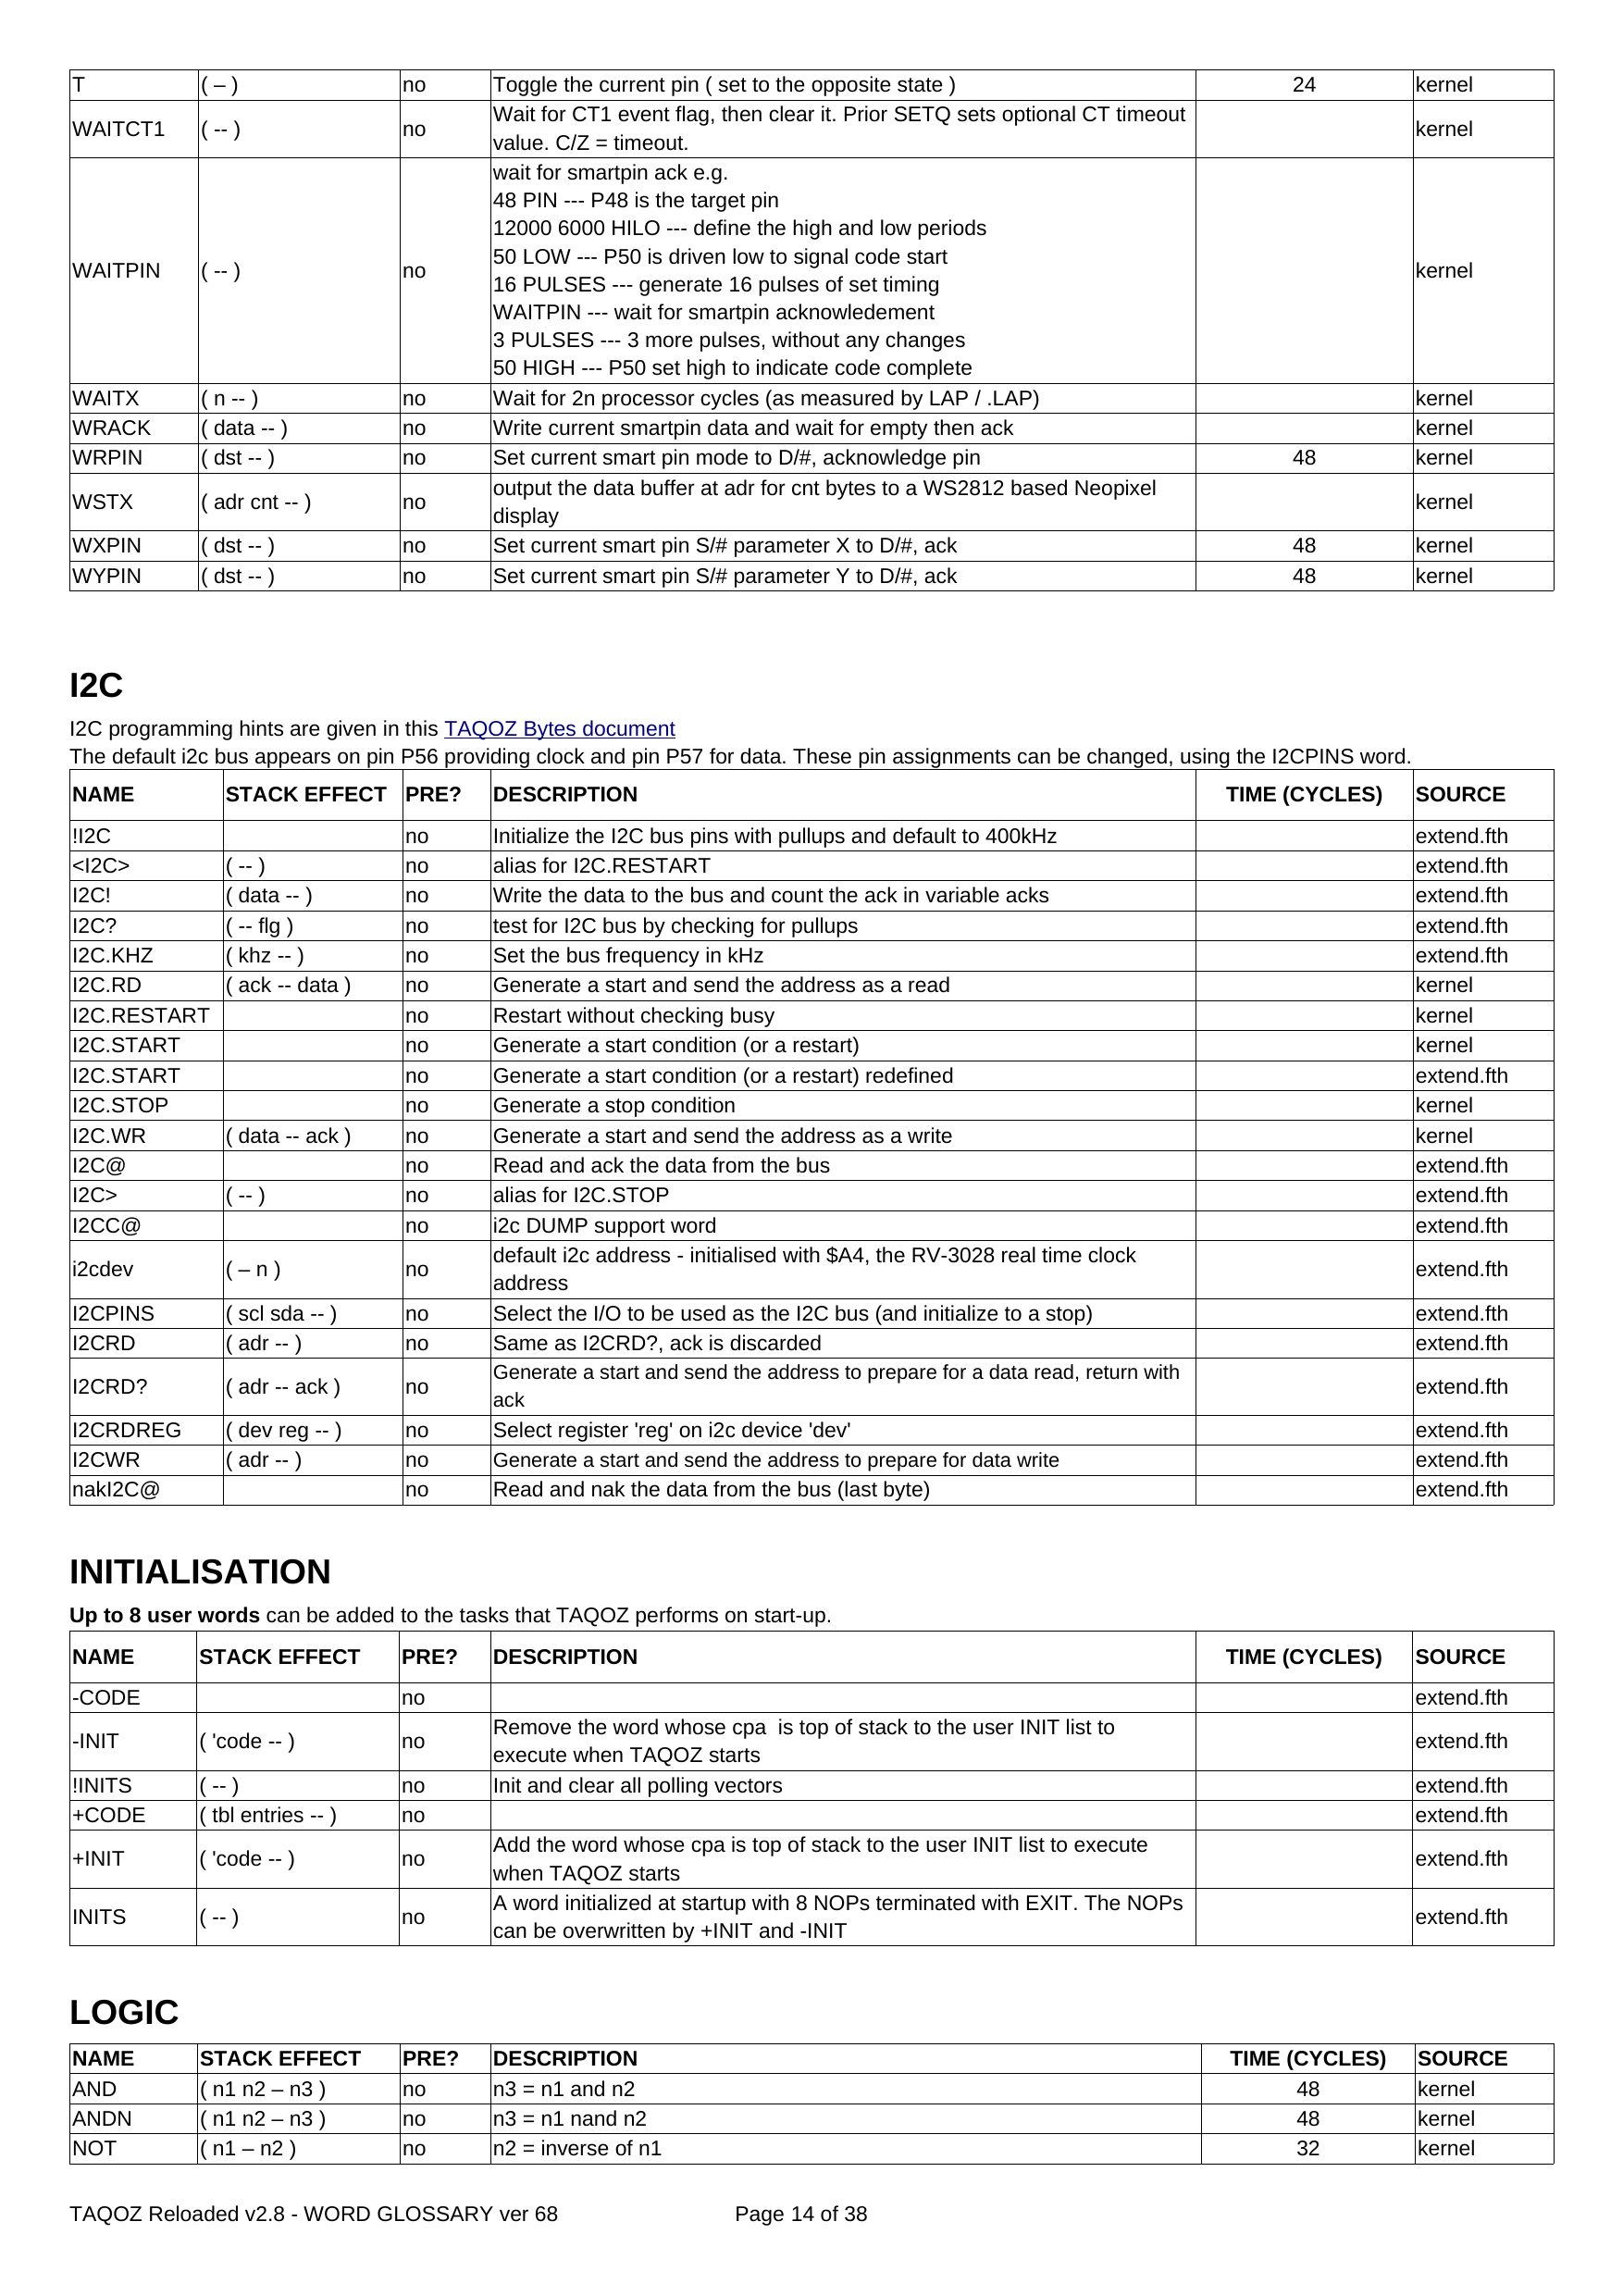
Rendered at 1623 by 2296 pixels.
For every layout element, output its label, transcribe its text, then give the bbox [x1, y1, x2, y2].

table_cell Set the bus frequency in kHz [491, 941, 1196, 970]
table_header TIME (CYCLES) [1196, 770, 1413, 820]
table_cell ( n1 – n2 ) [198, 2134, 400, 2164]
table_cell ( -- ) [224, 1181, 403, 1210]
table_cell Restart without checking busy [491, 1001, 1196, 1030]
table_cell AND [70, 2074, 197, 2104]
table_cell i2cdev [70, 1241, 223, 1297]
table_cell WRPIN [70, 444, 198, 473]
table_cell no [401, 384, 490, 413]
table_cell kernel [1414, 474, 1554, 530]
table_cell no [403, 851, 490, 880]
table_header DESCRIPTION [491, 1632, 1196, 1682]
table_cell no [403, 912, 490, 940]
table_cell ( – ) [199, 70, 400, 99]
table_cell +INIT [70, 1831, 196, 1888]
table_cell extend.fth [1413, 1831, 1554, 1888]
table_cell 48 [1202, 2104, 1415, 2133]
table_cell Write the data to the bus and count the ack in variable acks [491, 881, 1196, 911]
table_cell ANDN [70, 2104, 197, 2133]
table_cell kernel [1414, 531, 1554, 561]
table_cell kernel [1414, 1091, 1554, 1120]
table_cell extend.fth [1414, 1299, 1554, 1328]
table_cell Init and clear all polling vectors [491, 1771, 1196, 1800]
table_cell Generate a start and send the address to prepare for a data read, return with ack [491, 1359, 1196, 1415]
table_cell WRACK [70, 414, 198, 442]
table_cell [224, 1476, 403, 1505]
table_cell [1196, 1329, 1413, 1358]
table_cell no [400, 1801, 490, 1830]
table_cell [1196, 1771, 1412, 1800]
table_cell [1196, 384, 1413, 413]
table_cell extend.fth [1414, 1061, 1554, 1090]
table_cell kernel [1414, 158, 1554, 383]
table_cell extend.fth [1414, 1211, 1554, 1240]
table_cell extend.fth [1414, 1359, 1554, 1415]
table_header TIME (CYCLES) [1202, 2044, 1415, 2073]
table_cell [1196, 1831, 1412, 1888]
table_cell ( ack -- data ) [224, 972, 403, 1000]
table_cell ( data -- ack ) [224, 1121, 403, 1150]
table_cell [1196, 972, 1413, 1000]
table_cell ( dev reg -- ) [224, 1416, 403, 1445]
table_cell WAITX [70, 384, 198, 413]
table_cell extend.fth [1414, 1181, 1554, 1210]
table_cell ( n -- ) [199, 384, 400, 413]
table_cell I2CRDREG [70, 1416, 223, 1445]
table_cell no [400, 1683, 490, 1712]
table_cell I2C.RD [70, 972, 223, 1000]
table_cell ( – n ) [224, 1241, 403, 1297]
table_cell 48 [1196, 444, 1413, 473]
table_cell [1196, 1181, 1413, 1210]
table_cell no [400, 1771, 490, 1800]
table_cell Toggle the current pin ( set to the opposite state ) [491, 70, 1196, 99]
table_cell I2C.START [70, 1031, 223, 1061]
table_cell 48 [1196, 562, 1413, 590]
table_cell [1196, 1801, 1412, 1830]
table_cell -CODE [70, 1683, 196, 1712]
table_cell no [403, 1151, 490, 1180]
table_cell extend.fth [1413, 1683, 1554, 1712]
table_cell kernel [1414, 972, 1554, 1000]
table_cell no [401, 444, 490, 473]
table_cell kernel [1414, 414, 1554, 442]
table_cell ( dst -- ) [199, 562, 400, 590]
table_cell I2C.STOP [70, 1091, 223, 1120]
table_cell no [403, 1476, 490, 1505]
table_cell ( -- ) [199, 158, 400, 383]
table_cell Add the word whose cpa is top of stack to the user INIT list to execute when TAQOZ starts [491, 1831, 1196, 1888]
table_cell 24 [1196, 70, 1413, 99]
table_cell [1196, 1211, 1413, 1240]
table_cell [1196, 1713, 1412, 1769]
table_cell no [401, 414, 490, 442]
table_cell no [403, 972, 490, 1000]
table_cell I2C.START [70, 1061, 223, 1090]
table_cell [224, 821, 403, 850]
table_cell no [403, 1299, 490, 1328]
table_cell WSTX [70, 474, 198, 530]
table_cell kernel [1414, 70, 1554, 99]
table_cell ( adr -- ) [224, 1329, 403, 1358]
table_cell [224, 1091, 403, 1120]
table_cell kernel [1416, 2134, 1554, 2164]
table_cell [1196, 1446, 1413, 1474]
table_cell [1196, 1091, 1413, 1120]
table_cell ( khz -- ) [224, 941, 403, 970]
table_cell no [403, 1121, 490, 1150]
table_cell A word initialized at startup with 8 NOPs terminated with EXIT. The NOPs can be overwritten by +INIT and -INIT [491, 1889, 1196, 1945]
table_cell extend.fth [1414, 851, 1554, 880]
table_cell no [400, 1831, 490, 1888]
table_cell kernel [1416, 2074, 1554, 2104]
table_cell extend.fth [1414, 1476, 1554, 1505]
table_cell [1196, 941, 1413, 970]
table_cell alias for I2C.RESTART [491, 851, 1196, 880]
subtitle LOGIC [69, 1992, 1554, 2032]
table_cell [1196, 1683, 1412, 1712]
table_cell [1196, 158, 1413, 383]
table_cell [1196, 1151, 1413, 1180]
table_cell kernel [1414, 1121, 1554, 1150]
table_cell [491, 1801, 1196, 1830]
table_cell ( -- ) [197, 1771, 399, 1800]
table_cell Wait for CT1 event flag, then clear it. Prior SETQ sets optional CT timeout value. C/Z = timeout. [491, 101, 1196, 157]
table_cell [1196, 851, 1413, 880]
table_cell ( tbl entries -- ) [197, 1801, 399, 1830]
table_cell WXPIN [70, 531, 198, 561]
table_cell Generate a start and send the address as a write [491, 1121, 1196, 1150]
table_cell [1196, 414, 1413, 442]
table_cell -INIT [70, 1713, 196, 1769]
table_cell extend.fth [1414, 1329, 1554, 1358]
table_cell NOT [70, 2134, 197, 2164]
table_cell no [400, 1889, 490, 1945]
table_cell I2C? [70, 912, 223, 940]
table_header PRE? [400, 1632, 490, 1682]
table_cell [1196, 1241, 1413, 1297]
table_cell [1196, 474, 1413, 530]
table_header NAME [70, 1632, 196, 1682]
table_cell n2 = inverse of n1 [491, 2134, 1201, 2164]
table_cell test for I2C bus by checking for pullups [491, 912, 1196, 940]
table_header DESCRIPTION [491, 770, 1196, 820]
table_cell +CODE [70, 1801, 196, 1830]
table_cell [224, 1061, 403, 1090]
table_cell ( n1 n2 – n3 ) [198, 2104, 400, 2133]
table_cell WYPIN [70, 562, 198, 590]
subtitle I2C [69, 664, 1554, 705]
table_header STACK EFFECT [224, 770, 403, 820]
table_cell I2C.WR [70, 1121, 223, 1150]
table_header STACK EFFECT [198, 2044, 400, 2073]
table_cell Select register 'reg' on i2c device 'dev' [491, 1416, 1196, 1445]
table_cell I2C.RESTART [70, 1001, 223, 1030]
table_cell n3 = n1 nand n2 [491, 2104, 1201, 2133]
table_cell ( 'code -- ) [197, 1831, 399, 1888]
table_cell [1196, 1889, 1412, 1945]
table_cell no [403, 941, 490, 970]
table_cell [224, 1151, 403, 1180]
table_cell !I2C [70, 821, 223, 850]
table_cell no [403, 821, 490, 850]
table_cell ( adr -- ) [224, 1446, 403, 1474]
table_cell [1196, 821, 1413, 850]
table_header PRE? [401, 2044, 490, 2073]
table_cell ( dst -- ) [199, 444, 400, 473]
table_cell I2CWR [70, 1446, 223, 1474]
table_cell [1196, 1031, 1413, 1061]
table_cell extend.fth [1413, 1771, 1554, 1800]
text The default i2c bus appears on pin P56 providing clock and pin P57 for data. These pin assignments can be changed, using the I2CPINS word. [69, 744, 1554, 769]
table_cell ( dst -- ) [199, 531, 400, 561]
table_cell ( -- ) [197, 1889, 399, 1945]
table_cell no [400, 1713, 490, 1769]
table_cell kernel [1414, 1031, 1554, 1061]
table_cell ( -- ) [199, 101, 400, 157]
table_cell extend.fth [1414, 1446, 1554, 1474]
table_cell extend.fth [1413, 1889, 1554, 1945]
table_cell Write current smartpin data and wait for empty then ack [491, 414, 1196, 442]
table_cell extend.fth [1414, 912, 1554, 940]
table_cell Set current smart pin S/# parameter Y to D/#, ack [491, 562, 1196, 590]
text Up to 8 user words can be added to the tasks that TAQOZ performs on start-up. [69, 1603, 1554, 1627]
table_cell [1196, 1359, 1413, 1415]
table_cell I2CRD [70, 1329, 223, 1358]
table_cell ( data -- ) [199, 414, 400, 442]
table_cell no [403, 1329, 490, 1358]
table_cell [1196, 101, 1413, 157]
table_cell kernel [1416, 2104, 1554, 2133]
table_header SOURCE [1414, 770, 1554, 820]
table_cell no [401, 101, 490, 157]
table_cell ( n1 n2 – n3 ) [198, 2074, 400, 2104]
table_cell Read and nak the data from the bus (last byte) [491, 1476, 1196, 1505]
table_header NAME [70, 2044, 197, 2073]
table_cell no [401, 531, 490, 561]
table_cell Wait for 2n processor cycles (as measured by LAP / .LAP) [491, 384, 1196, 413]
table_cell Set current smart pin S/# parameter X to D/#, ack [491, 531, 1196, 561]
table_cell no [403, 1359, 490, 1415]
table_cell extend.fth [1413, 1713, 1554, 1769]
table_cell ( scl sda -- ) [224, 1299, 403, 1328]
table_cell no [403, 1061, 490, 1090]
table_cell [1196, 881, 1413, 911]
table_cell no [403, 1031, 490, 1061]
table_cell no [403, 1181, 490, 1210]
table_cell [197, 1683, 399, 1712]
table_cell Generate a start and send the address to prepare for data write [491, 1446, 1196, 1474]
table_header SOURCE [1416, 2044, 1554, 2073]
text I2C programming hints are given in this TAQOZ Bytes document [69, 716, 1554, 740]
table_header TIME (CYCLES) [1196, 1632, 1412, 1682]
table_cell [224, 1211, 403, 1240]
table_cell [1196, 1476, 1413, 1505]
table_cell kernel [1414, 444, 1554, 473]
table_cell [224, 1001, 403, 1030]
table_header DESCRIPTION [491, 2044, 1201, 2073]
table_cell extend.fth [1414, 1241, 1554, 1297]
table_cell no [403, 1241, 490, 1297]
table_cell wait for smartpin ack e.g. 48 PIN --- P48 is the target pin 12000 6000 HILO --- define the high and low periods 50 LOW --- P50 is driven low to signal code start 16 PULSES --- generate 16 pulses of set timing WAITPIN --- wait for smartpin acknowledement 3 PULSES --- 3 more pulses, without any changes 50 HIGH --- P50 set high to indicate code complete [491, 158, 1196, 383]
table_cell Read and ack the data from the bus [491, 1151, 1196, 1180]
table_cell [1196, 1001, 1413, 1030]
table_cell I2C@ [70, 1151, 223, 1180]
table_cell no [403, 1416, 490, 1445]
table_cell I2C> [70, 1181, 223, 1210]
table_cell kernel [1414, 562, 1554, 590]
table_cell Same as I2CRD?, ack is discarded [491, 1329, 1196, 1358]
table_cell alias for I2C.STOP [491, 1181, 1196, 1210]
table_cell no [401, 474, 490, 530]
table_cell !INITS [70, 1771, 196, 1800]
table_cell Generate a start and send the address as a read [491, 972, 1196, 1000]
table_cell Generate a start condition (or a restart) redefined [491, 1061, 1196, 1090]
table_cell [1196, 912, 1413, 940]
table_cell I2CPINS [70, 1299, 223, 1328]
table_cell [491, 1683, 1196, 1712]
table_cell no [403, 1091, 490, 1120]
table_cell WAITPIN [70, 158, 198, 383]
table_cell [1196, 1416, 1413, 1445]
table_header SOURCE [1413, 1632, 1554, 1682]
table_cell INITS [70, 1889, 196, 1945]
table_cell extend.fth [1413, 1801, 1554, 1830]
table_header PRE? [403, 770, 490, 820]
table_cell extend.fth [1414, 1416, 1554, 1445]
table_cell 48 [1196, 531, 1413, 561]
table_cell output the data buffer at adr for cnt bytes to a WS2812 based Neopixel display [491, 474, 1196, 530]
table_cell no [401, 2074, 490, 2104]
table_cell no [403, 1211, 490, 1240]
table_cell no [403, 881, 490, 911]
table_cell Remove the word whose cpa is top of stack to the user INIT list to execute when TAQOZ starts [491, 1713, 1196, 1769]
table_cell ( data -- ) [224, 881, 403, 911]
table_cell no [403, 1446, 490, 1474]
table_cell WAITCT1 [70, 101, 198, 157]
table_cell default i2c address - initialised with $A4, the RV-3028 real time clock address [491, 1241, 1196, 1297]
table_cell no [401, 158, 490, 383]
table_cell T [70, 70, 198, 99]
table_cell ( -- ) [224, 851, 403, 880]
table_cell no [401, 2104, 490, 2133]
table_cell I2C! [70, 881, 223, 911]
table_cell ( -- flg ) [224, 912, 403, 940]
table_cell [1196, 1121, 1413, 1150]
table_cell extend.fth [1414, 1151, 1554, 1180]
table_cell Generate a stop condition [491, 1091, 1196, 1120]
table_cell Initialize the I2C bus pins with pullups and default to 400kHz [491, 821, 1196, 850]
table_cell no [401, 70, 490, 99]
table_cell Select the I/O to be used as the I2C bus (and initialize to a stop) [491, 1299, 1196, 1328]
table_cell ( adr cnt -- ) [199, 474, 400, 530]
table_cell kernel [1414, 1001, 1554, 1030]
table_cell [224, 1031, 403, 1061]
table_cell [1196, 1299, 1413, 1328]
table_cell i2c DUMP support word [491, 1211, 1196, 1240]
table_cell no [401, 2134, 490, 2164]
table_cell nakI2C@ [70, 1476, 223, 1505]
table_header STACK EFFECT [197, 1632, 399, 1682]
table_cell no [401, 562, 490, 590]
table_cell I2C.KHZ [70, 941, 223, 970]
table_cell kernel [1414, 384, 1554, 413]
table_cell 48 [1202, 2074, 1415, 2104]
subtitle INITIALISATION [69, 1551, 1554, 1591]
table_cell n3 = n1 and n2 [491, 2074, 1201, 2104]
table_cell Set current smart pin mode to D/#, acknowledge pin [491, 444, 1196, 473]
table_cell I2CRD? [70, 1359, 223, 1415]
table_cell no [403, 1001, 490, 1030]
table_cell extend.fth [1414, 821, 1554, 850]
table_cell extend.fth [1414, 941, 1554, 970]
table_cell ( adr -- ack ) [224, 1359, 403, 1415]
table_cell I2CC@ [70, 1211, 223, 1240]
table_cell extend.fth [1414, 881, 1554, 911]
table_cell [1196, 1061, 1413, 1090]
table_cell kernel [1414, 101, 1554, 157]
table_cell Generate a start condition (or a restart) [491, 1031, 1196, 1061]
table_cell ( 'code -- ) [197, 1713, 399, 1769]
table_header NAME [70, 770, 223, 820]
table_cell 32 [1202, 2134, 1415, 2164]
table_cell <I2C> [70, 851, 223, 880]
